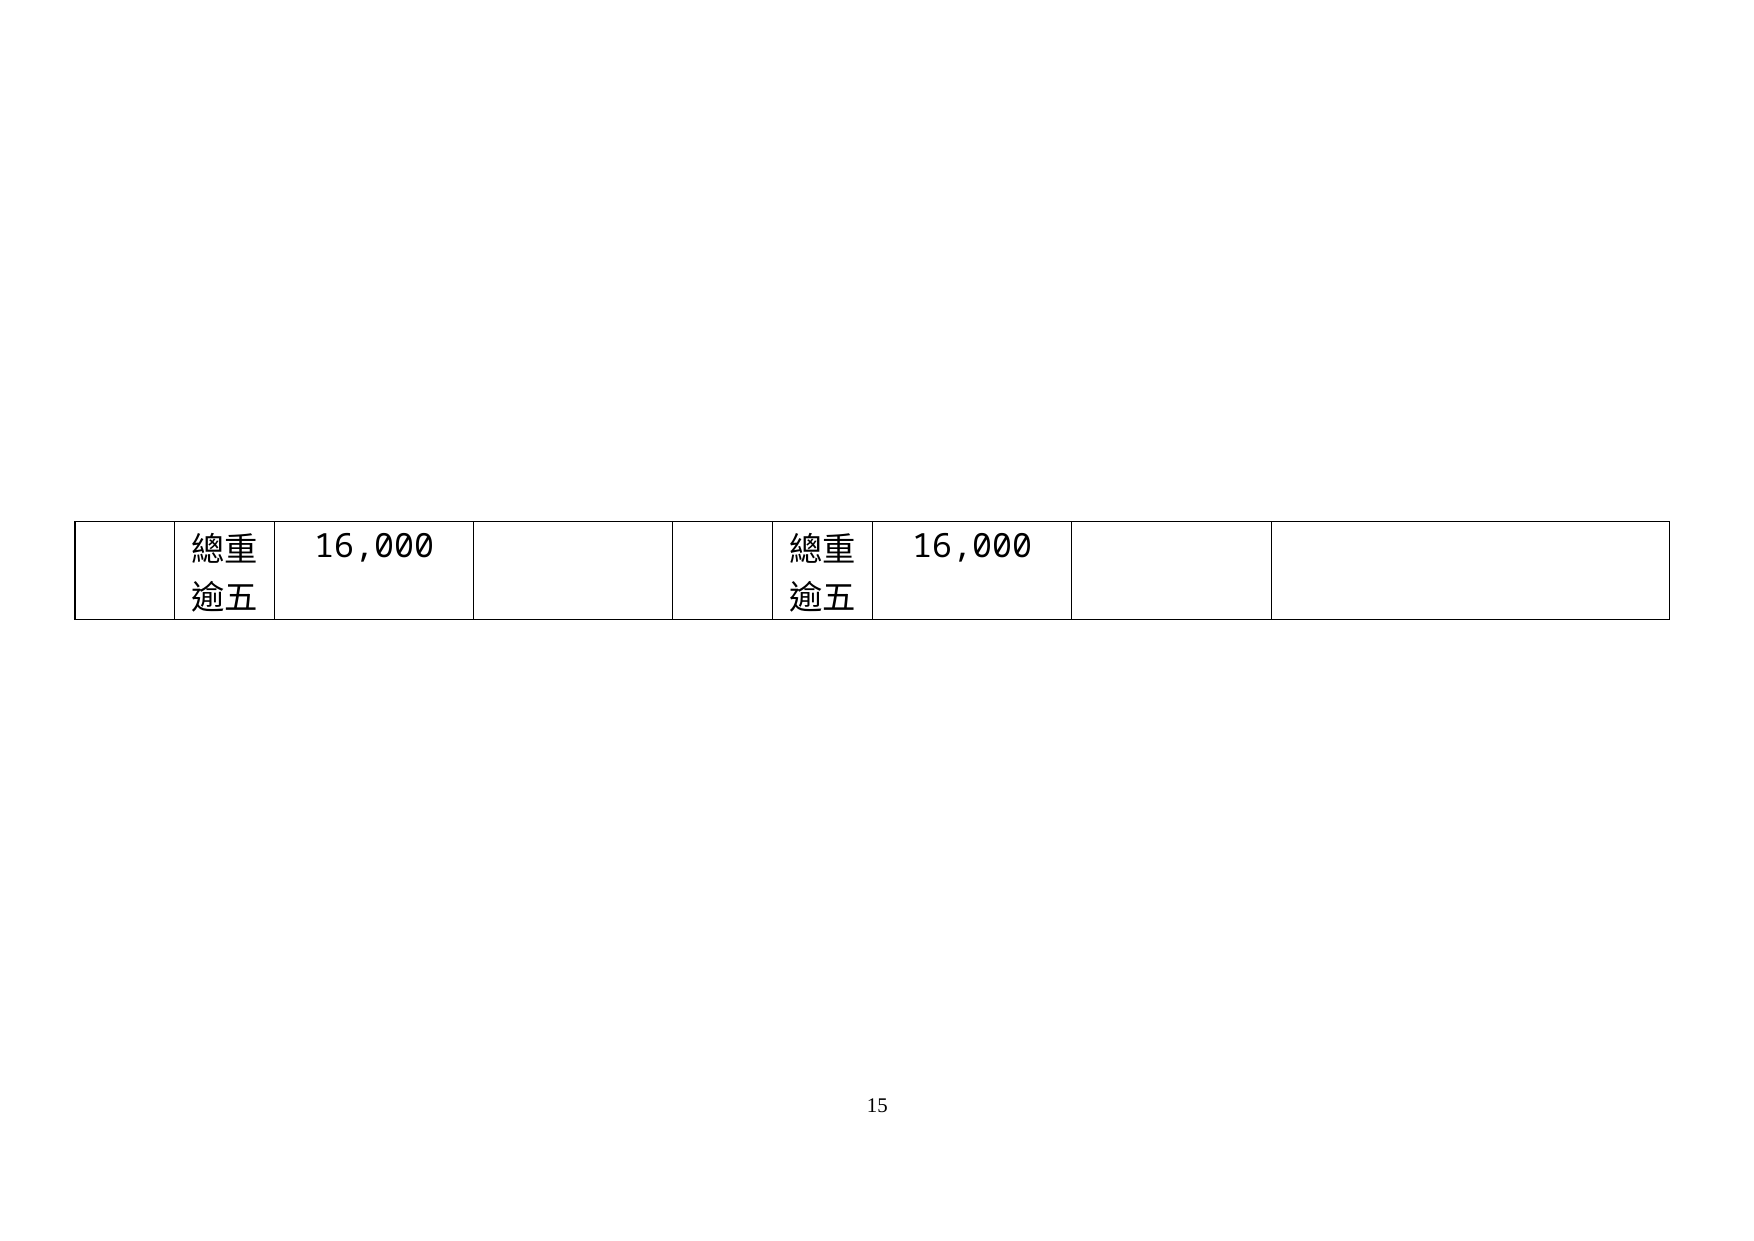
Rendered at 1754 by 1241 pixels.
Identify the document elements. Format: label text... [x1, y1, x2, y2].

table_cell [1272, 522, 1669, 619]
table_cell 16,000 [873, 522, 1071, 619]
table_cell 16,000 [275, 522, 473, 619]
table_cell 總重逾五 [773, 522, 872, 619]
table_cell [1072, 522, 1271, 619]
table_cell [474, 522, 672, 619]
table_cell 總重逾五 [175, 522, 274, 619]
table_cell [76, 522, 174, 619]
table_cell [673, 522, 772, 619]
